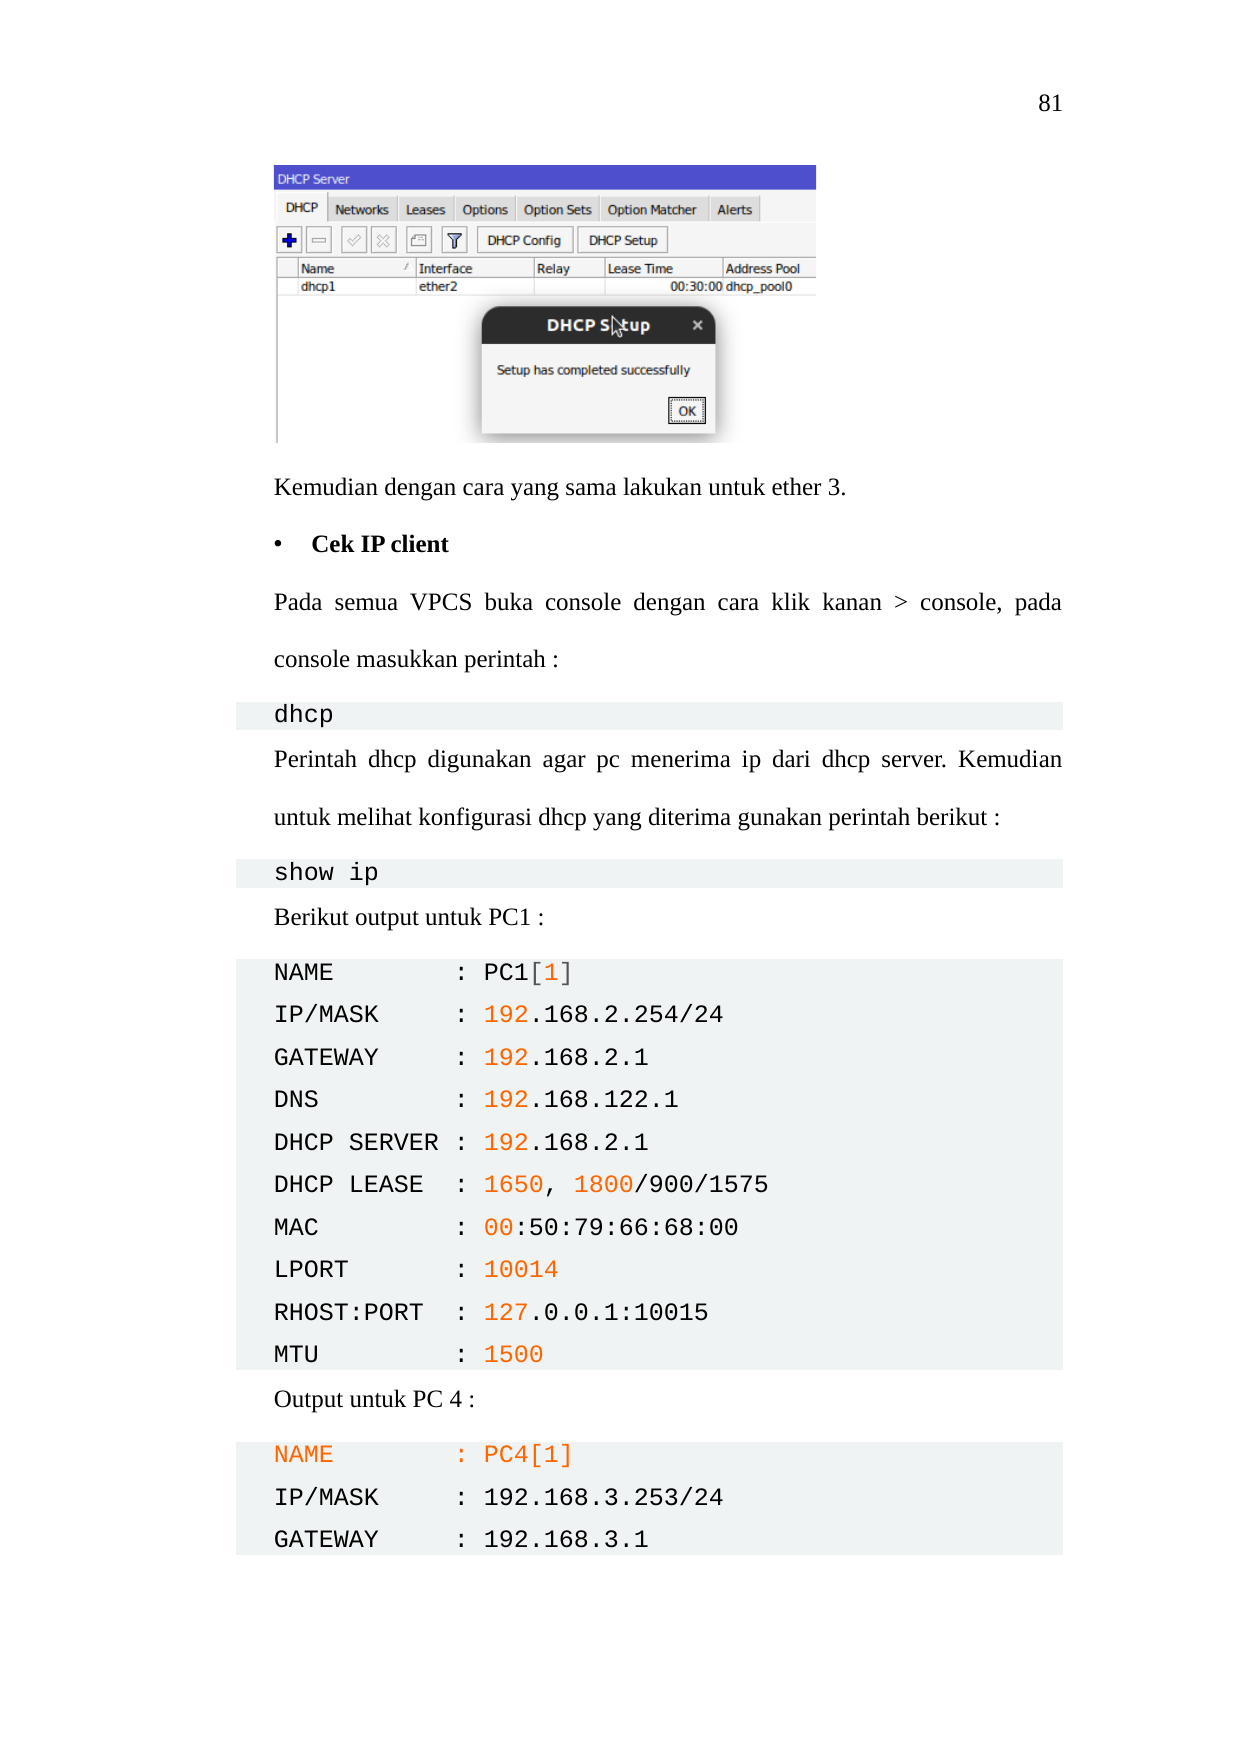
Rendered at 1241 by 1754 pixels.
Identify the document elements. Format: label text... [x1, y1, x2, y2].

list GATEWAY : 192.168.3.1 [236, 1527, 1063, 1555]
list Berikut output untuk PC1 : [236, 902, 1063, 931]
list Pada semua VPCS buka console dengan cara klik kanan > console, pada console masukkan perintah : [236, 587, 1063, 673]
picture [273, 165, 817, 443]
list DHCP SERVER : 192.168.2.1 [236, 1129, 1063, 1158]
list MAC : 00:50:79:66:68:00 [236, 1214, 1063, 1243]
list DHCP LEASE : 1650, 1800/900/1575 [236, 1172, 1063, 1200]
list NAME : PC4[1] [236, 1442, 1063, 1470]
list GATEWAY : 192.168.2.1 [236, 1044, 1063, 1073]
list show ip [236, 859, 1063, 888]
list Perintah dhcp digunakan agar pc menerima ip dari dhcp server. Kemudian untuk melihat konfigurasi dhcp yang diterima gunakan perintah berikut : [236, 744, 1063, 831]
list RHOST:PORT : 127.0.0.1:10015 [236, 1299, 1063, 1328]
list Cek IP client [274, 529, 1063, 558]
list NAME : PC1[1] [236, 959, 1063, 988]
list LPORT : 10014 [236, 1257, 1063, 1285]
list Output untuk PC 4 : [236, 1384, 1063, 1413]
list IP/MASK : 192.168.2.254/24 [236, 1002, 1063, 1030]
list Kemudian dengan cara yang sama lakukan untuk ether 3. [236, 472, 1063, 501]
list dhcp [236, 702, 1063, 730]
list DNS : 192.168.122.1 [236, 1087, 1063, 1115]
list MTU : 1500 [236, 1342, 1063, 1370]
list IP/MASK : 192.168.3.253/24 [236, 1484, 1063, 1513]
